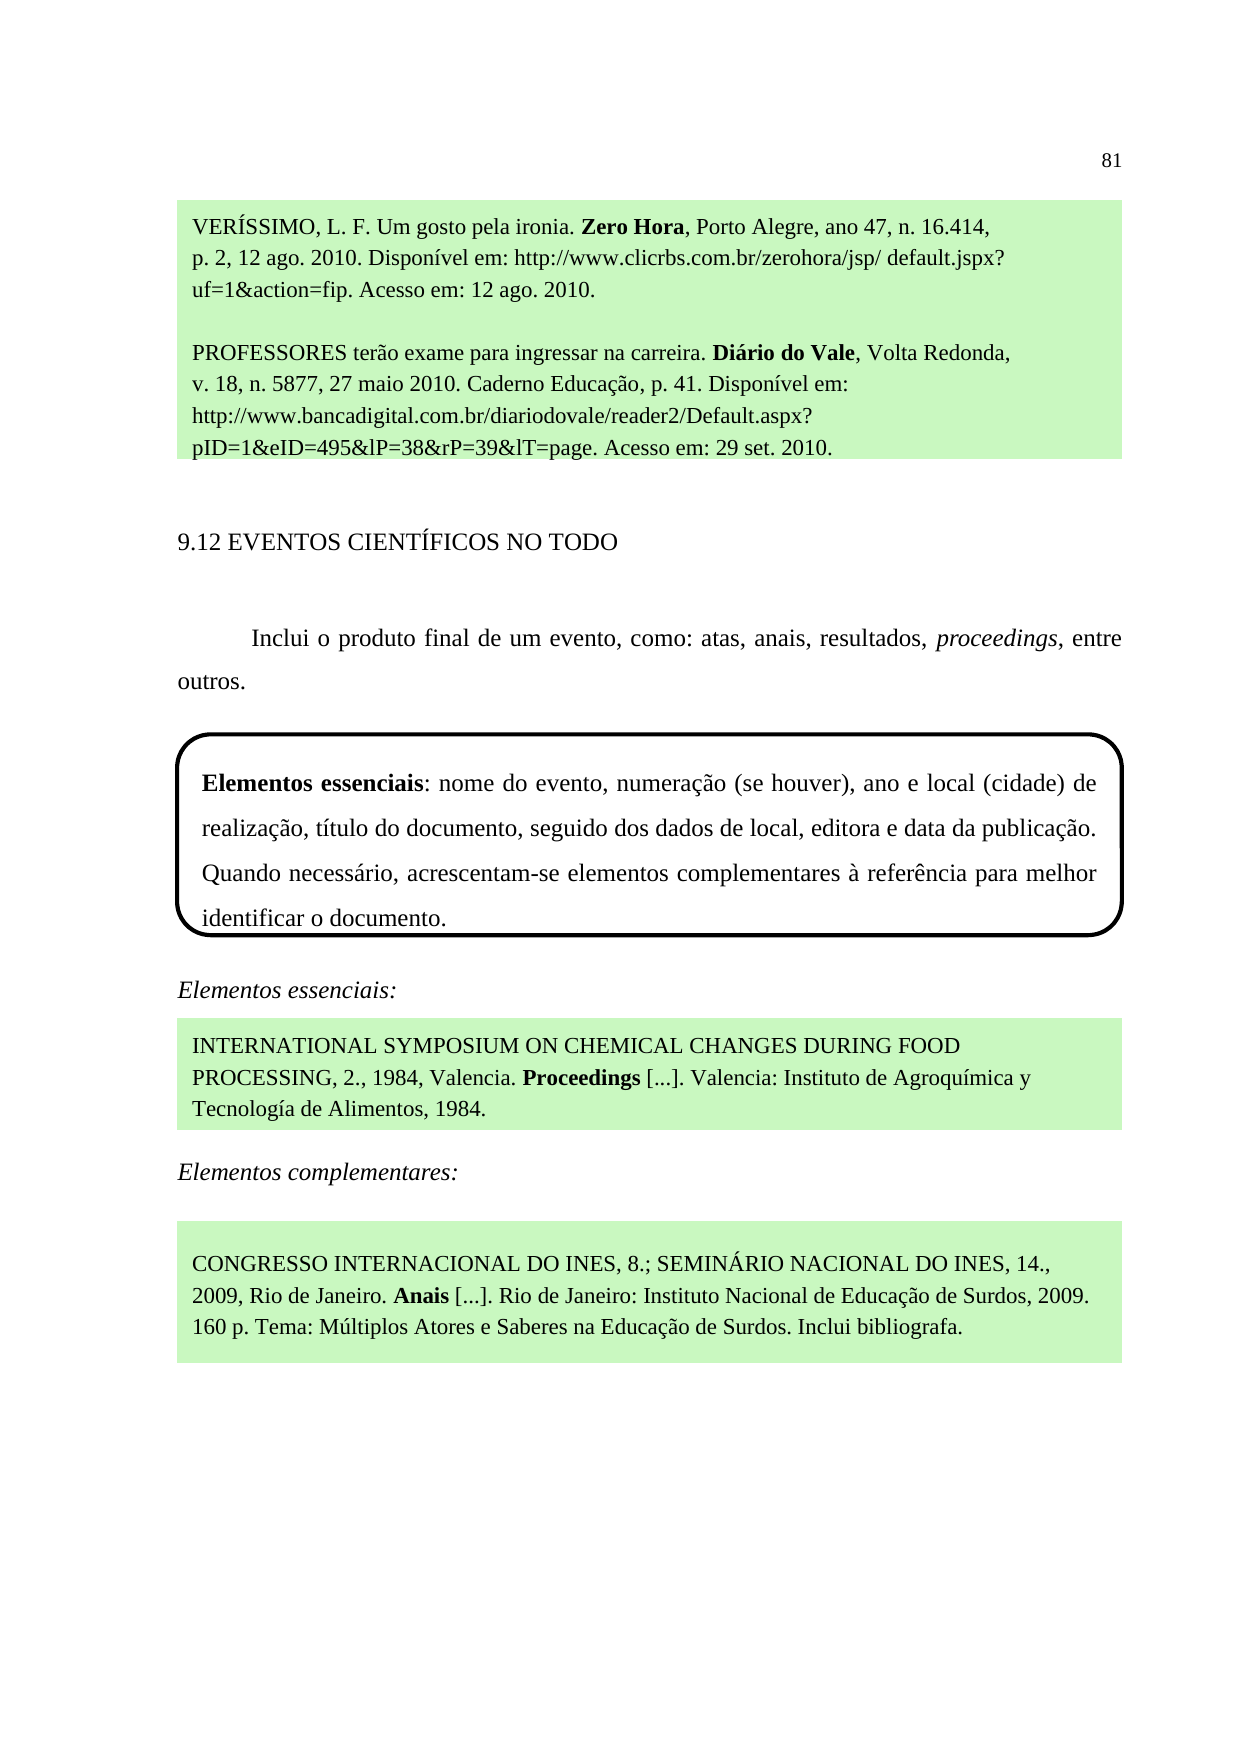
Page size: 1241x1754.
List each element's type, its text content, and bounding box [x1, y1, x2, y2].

text Elementos essenciais: [177, 975, 1122, 1003]
text Elementos complementares: [177, 1157, 1122, 1186]
subtitle Eventos científicos no todo [177, 527, 1122, 556]
text Inclui o produto final de um evento, como: atas, anais, resultados, proceedings, entre outros. [177, 623, 1122, 695]
